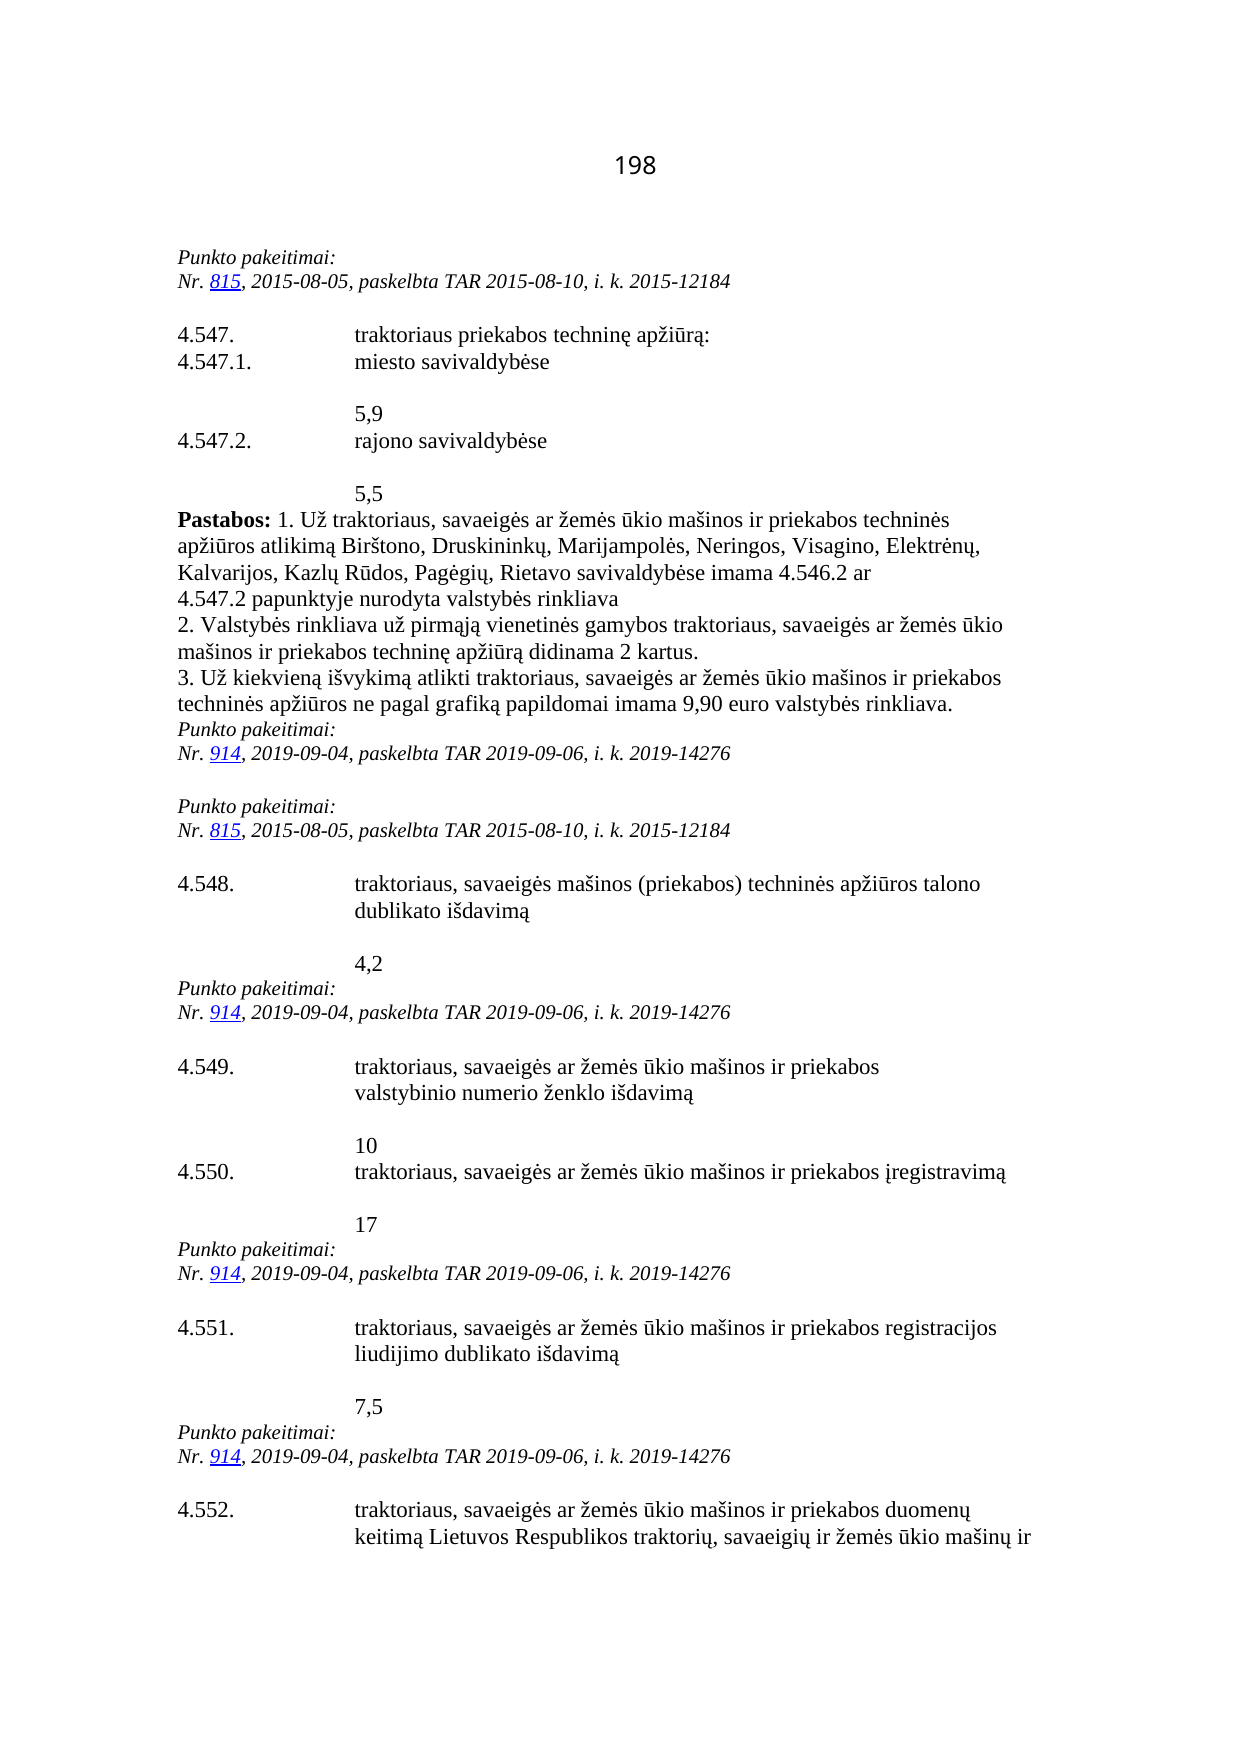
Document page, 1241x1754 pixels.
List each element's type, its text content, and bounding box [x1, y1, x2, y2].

text 4.547. traktoriaus priekabos techninę apžiūrą: [177, 321, 945, 348]
text 4.552. traktoriaus, savaeigės ar žemės ūkio mašinos ir priekabos duomenų keitimą Lietuvos Respublikos traktorių, savaeigių ir žemės ūkio mašinų ir [177, 1496, 1034, 1549]
text Nr. 815, 2015-08-05, paskelbta TAR 2015-08-10, i. k. 2015-12184 [177, 269, 1093, 293]
text Punkto pakeitimai: [177, 1237, 1093, 1261]
text Nr. 914, 2019-09-04, paskelbta TAR 2019-09-06, i. k. 2019-14276 [177, 1444, 1093, 1468]
text Punkto pakeitimai: [177, 976, 1093, 1000]
text Nr. 815, 2015-08-05, paskelbta TAR 2015-08-10, i. k. 2015-12184 [177, 818, 1093, 842]
text Nr. 914, 2019-09-04, paskelbta TAR 2019-09-06, i. k. 2019-14276 [177, 1261, 1093, 1285]
text Pastabos: 1. Už traktoriaus, savaeigės ar žemės ūkio mašinos ir priekabos techninės apžiūros atlikimą Birštono, Druskininkų, Marijampolės, Neringos, Visagino, Elektrėnų, Kalvarijos, Kazlų Rūdos, Pagėgių, Rietavo savivaldybėse imama 4.546.2 ar 4.547.2 papunktyje nurodyta valstybės rinkliava [177, 506, 1034, 611]
text Nr. 914, 2019-09-04, paskelbta TAR 2019-09-06, i. k. 2019-14276 [177, 1000, 1093, 1024]
text Punkto pakeitimai: [177, 244, 1093, 269]
text 4.547.1. miesto savivaldybėse 5,9 [177, 348, 945, 427]
text Punkto pakeitimai: [177, 717, 1093, 741]
text Punkto pakeitimai: [177, 1419, 1093, 1444]
text 4.548. traktoriaus, savaeigės mašinos (priekabos) techninės apžiūros talono dublikato išdavimą 4,2 [177, 871, 1034, 976]
text 3. Už kiekvieną išvykimą atlikti traktoriaus, savaeigės ar žemės ūkio mašinos ir priekabos techninės apžiūros ne pagal grafiką papildomai imama 9,90 euro valstybės rinkliava. [177, 664, 1034, 717]
text valstybinio numerio ženklo išdavimą 10 [354, 1079, 945, 1158]
text 4.547.2. rajono savivaldybėse 5,5 [177, 427, 1034, 506]
text Nr. 914, 2019-09-04, paskelbta TAR 2019-09-06, i. k. 2019-14276 [177, 741, 1093, 765]
text Punkto pakeitimai: [177, 794, 1093, 818]
text 4.549. traktoriaus, savaeigės ar žemės ūkio mašinos ir priekabos [177, 1053, 945, 1079]
text 2. Valstybės rinkliava už pirmąją vienetinės gamybos traktoriaus, savaeigės ar žemės ūkio mašinos ir priekabos techninę apžiūrą didinama 2 kartus. [177, 611, 1034, 664]
text 4.550. traktoriaus, savaeigės ar žemės ūkio mašinos ir priekabos įregistravimą 17 [177, 1158, 1034, 1237]
text 4.551. traktoriaus, savaeigės ar žemės ūkio mašinos ir priekabos registracijos liudijimo dublikato išdavimą 7,5 [177, 1314, 1034, 1419]
